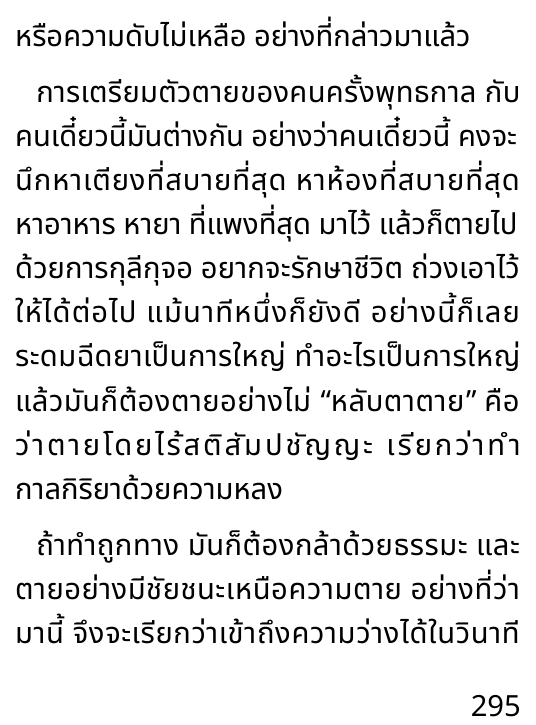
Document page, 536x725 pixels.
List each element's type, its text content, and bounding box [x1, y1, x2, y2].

text หรือความดับไม่เหลือ อย่างที่กล่าวมาแล้ว [15, 15, 521, 59]
text การเตรียมตัวตายของคนครั้งพุทธกาล กับคนเดี๋ยวนี้มันต่างกัน อย่างว่าคนเดี๋ยวนี้ คงจะนึกหาเตียงที่สบายที่สุด หาห้องที่สบายที่สุด หาอาหาร หายา ที่แพงที่สุด มาไว้ แล้วก็ตายไปด้วยการกุลีกุจอ อยากจะรักษาชีวิต ถ่วงเอาไว้ให้ได้ต่อไป แม้นาทีหนึ่งก็ยังดี อย่างนี้ก็เลยระดมฉีดยาเป็นการใหญ่ ทำอะไรเป็นการใหญ่ แล้วมันก็ต้องตายอย่างไม่ “หลับตาตาย” คือว่าตายโดยไร้สติสัมปชัญญะ เรียกว่าทำกาลกิริยาด้วยความหลง [15, 72, 521, 512]
text ถ้าทำถูกทาง มันก็ต้องกล้าด้วยธรรมะ และตายอย่างมีชัยชนะเหนือความตาย อย่างที่ว่ามานี้ จึงจะเรียกว่าเข้าถึงความว่างได้ในวินาที [15, 525, 521, 657]
